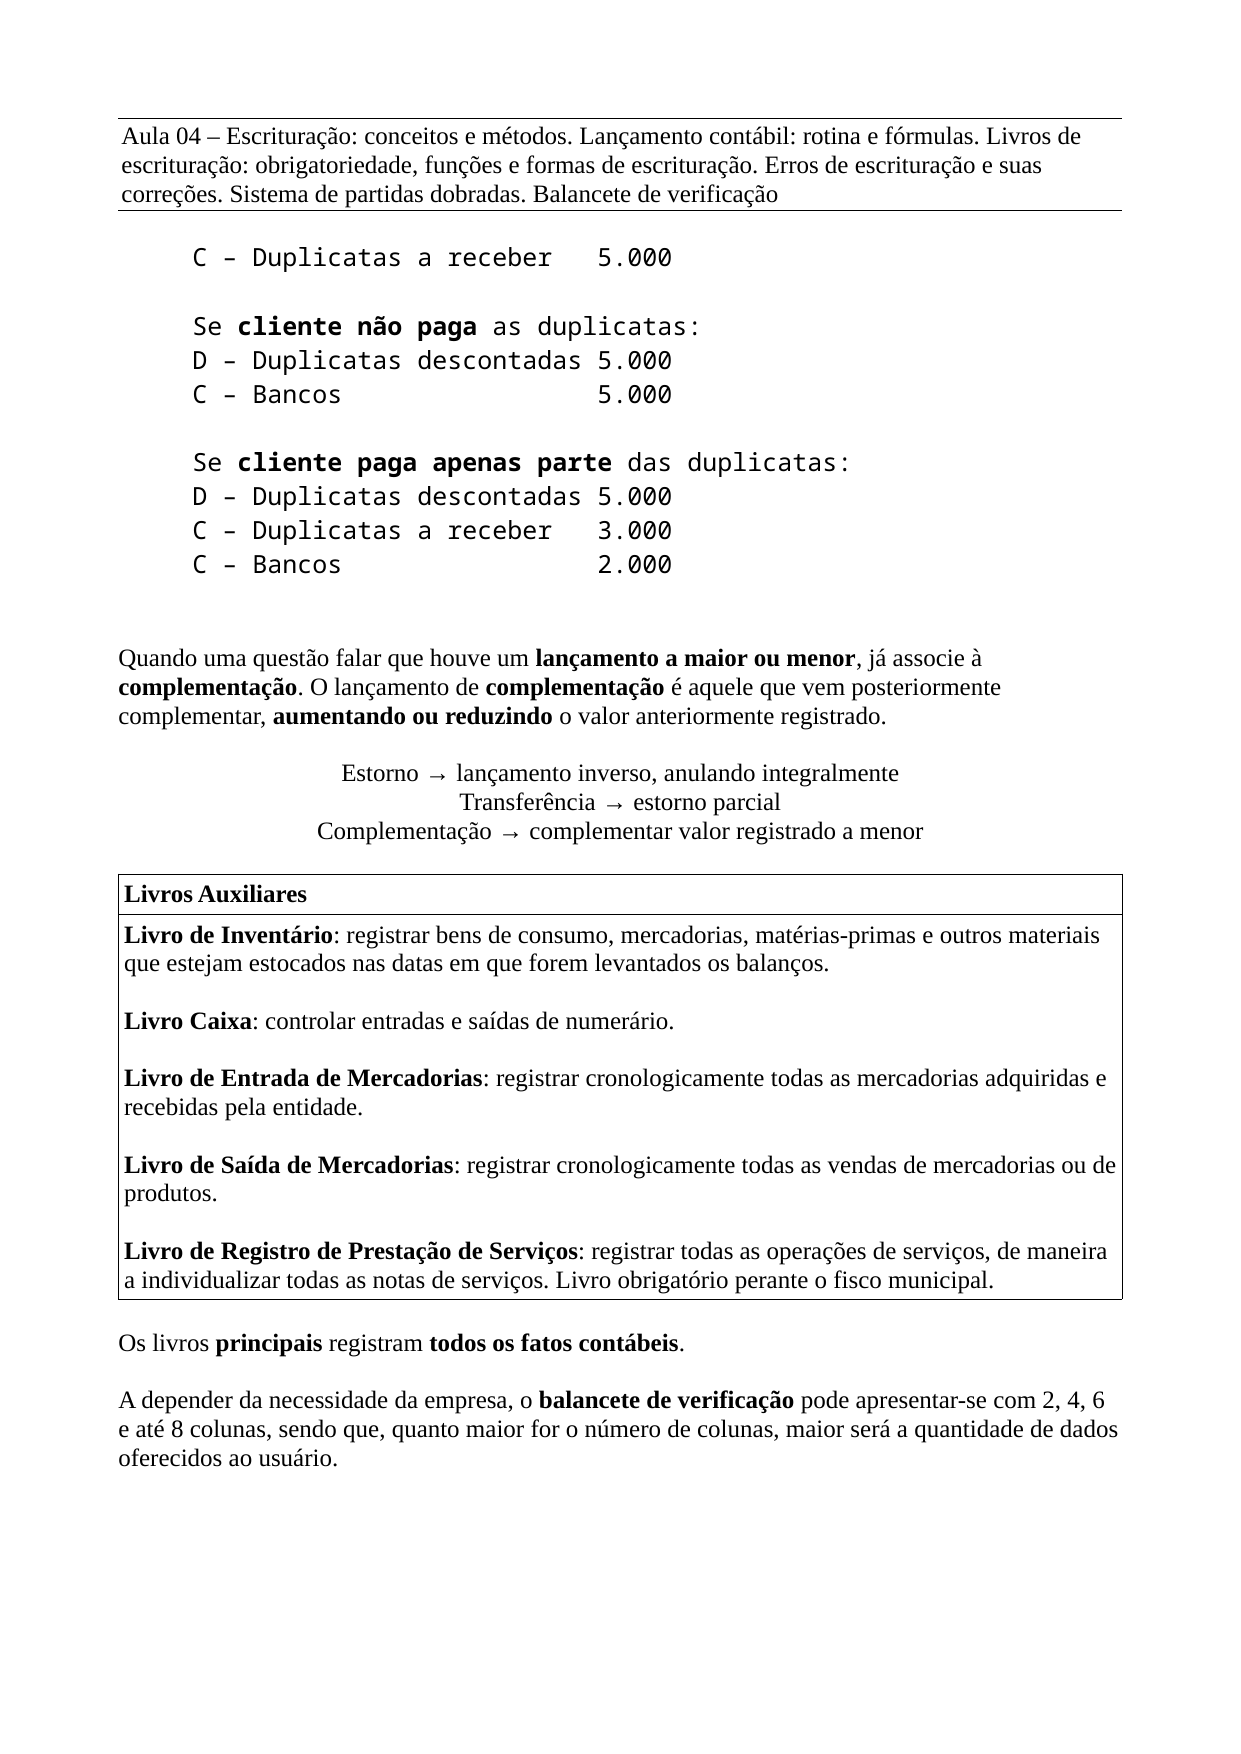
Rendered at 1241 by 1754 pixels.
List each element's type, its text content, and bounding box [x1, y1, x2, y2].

text C – Bancos 2.000 [192, 547, 1122, 581]
text Os livros principais registram todos os fatos contábeis. [118, 1328, 1122, 1357]
text Estorno → lançamento inverso, anulando integralmente [118, 758, 1122, 787]
text C – Duplicatas a receber 5.000 [192, 240, 1122, 274]
text Se cliente não paga as duplicatas: [192, 308, 1122, 342]
text C – Duplicatas a receber 3.000 [192, 513, 1122, 547]
text D – Duplicatas descontadas 5.000 [192, 342, 1122, 376]
text D – Duplicatas descontadas 5.000 [192, 478, 1122, 513]
text Transferência → estorno parcial [118, 787, 1122, 816]
text A depender da necessidade da empresa, o balancete de verificação pode apresentar-se com 2, 4, 6 e até 8 colunas, sendo que, quanto maior for o número de colunas, maior será a quantidade de dados oferecidos ao usuário. [118, 1386, 1122, 1472]
text Quando uma questão falar que houve um lançamento a maior ou menor, já associe à complementação. O lançamento de complementação é aquele que vem posteriormente complementar, aumentando ou reduzindo o valor anteriormente registrado. [118, 643, 1122, 730]
table_cell Livro de Inventário: registrar bens de consumo, mercadorias, matérias-primas e outros materiais que estejam estocados nas datas em que forem levantados os balanços. Livro Caixa: controlar entradas e saídas de numerário. Livro de Entrada de Mercadorias: registrar cronologicamente todas as mercadorias adquiridas e recebidas pela entidade. Livro de Saída de Mercadorias: registrar cronologicamente todas as vendas de mercadorias ou de produtos. Livro de Registro de Prestação de Serviços: registrar todas as operações de serviços, de maneira a individualizar todas as notas de serviços. Livro obrigatório perante o fisco municipal. [119, 915, 1122, 1299]
text Complementação → complementar valor registrado a menor [118, 816, 1122, 845]
text Se cliente paga apenas parte das duplicatas: [192, 444, 1122, 478]
table_header Livros Auxiliares [119, 875, 1122, 914]
text C – Bancos 5.000 [192, 376, 1122, 410]
